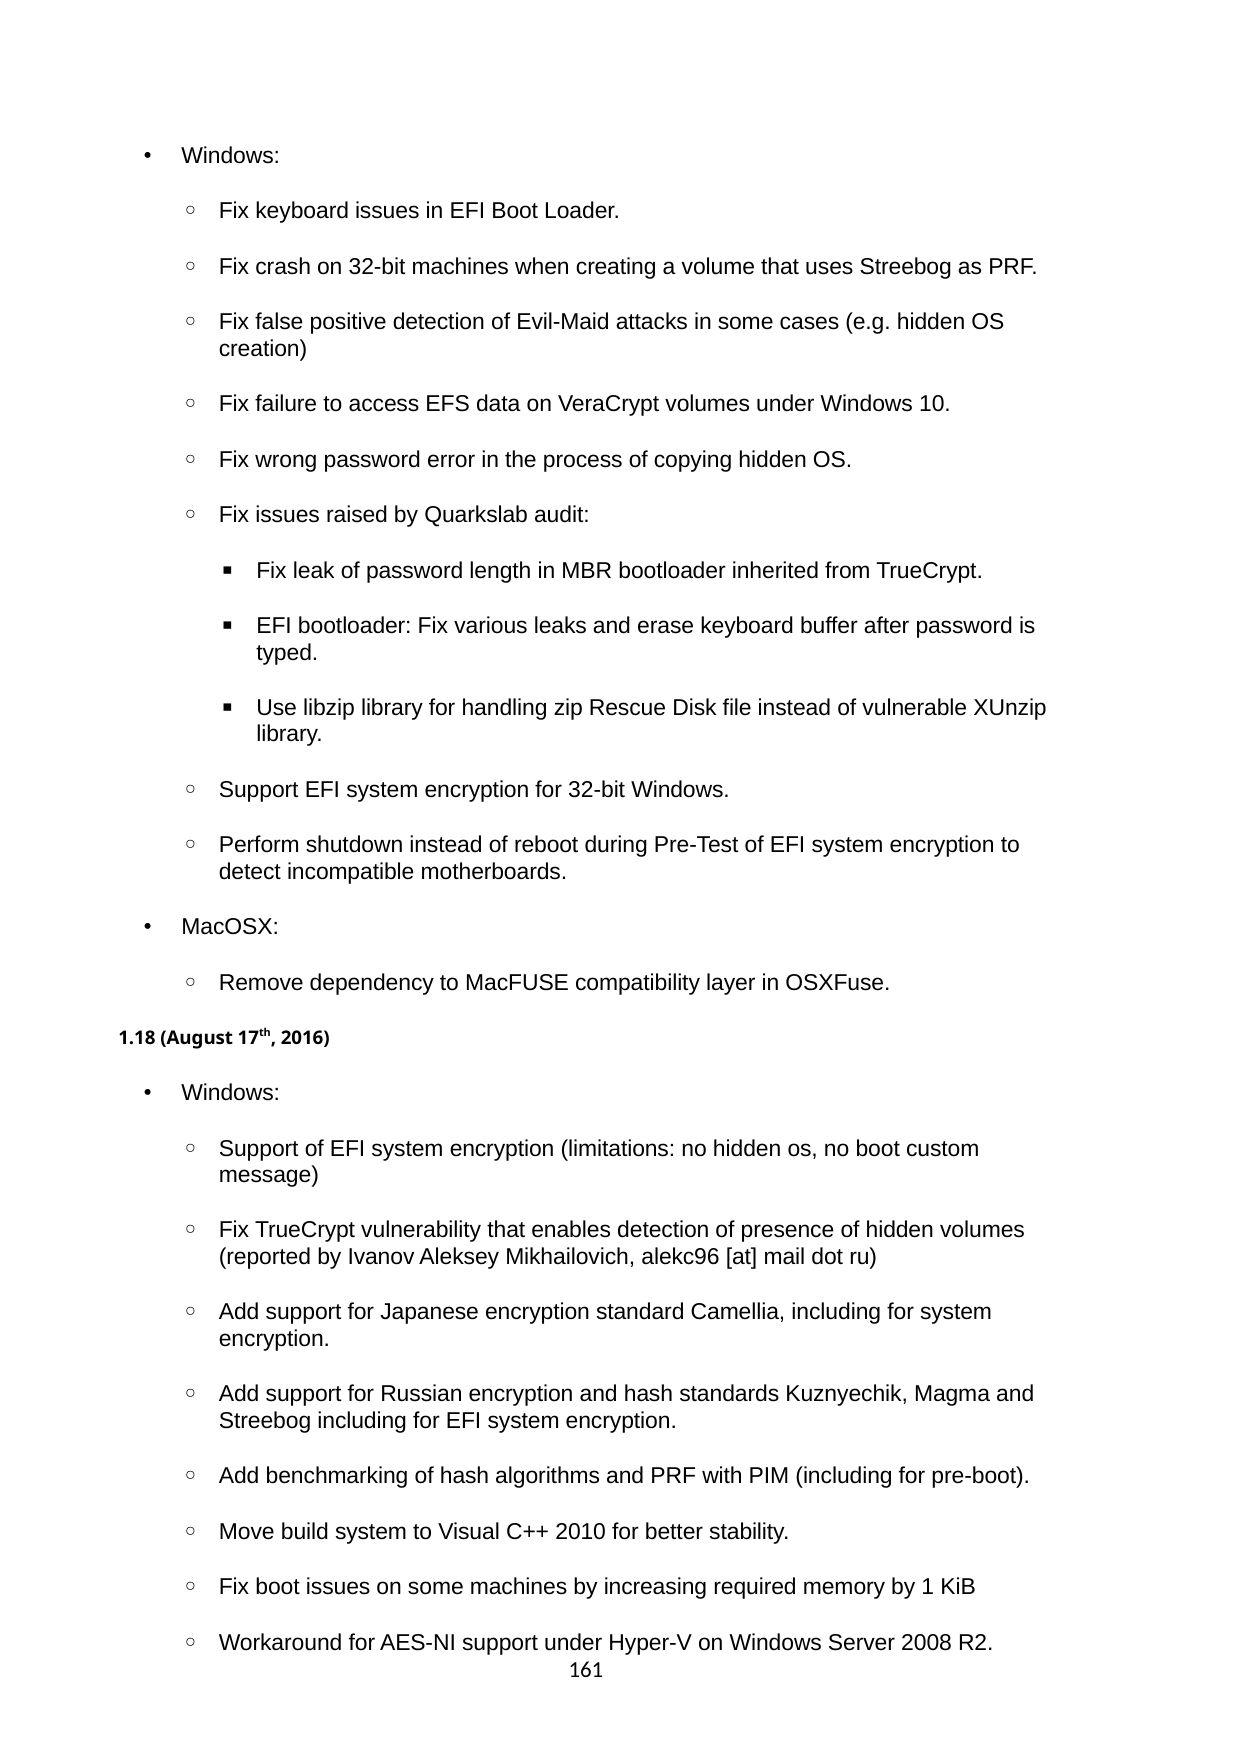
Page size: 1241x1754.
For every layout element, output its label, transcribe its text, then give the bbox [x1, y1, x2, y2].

list Fix false positive detection of Evil-Maid attacks in some cases (e.g. hidden OS creation) [181, 308, 1065, 361]
list Remove dependency to MacFUSE compatibility layer in OSXFuse. [181, 969, 1065, 995]
list Support EFI system encryption for 32-bit Windows. [181, 776, 1065, 802]
list Fix failure to access EFS data on VeraCrypt volumes under Windows 10. [181, 390, 1065, 416]
list Add support for Japanese encryption standard Camellia, including for system encryption. [181, 1298, 1065, 1351]
text 1.18 (August 17th, 2016) [118, 1024, 1065, 1050]
list Support of EFI system encryption (limitations: no hidden os, no boot custom message) [181, 1134, 1065, 1187]
list Workaround for AES-NI support under Hyper-V on Windows Server 2008 R2. [181, 1629, 1065, 1655]
list Windows: [144, 1079, 1065, 1105]
list Move build system to Visual C++ 2010 for better stability. [181, 1518, 1065, 1544]
list Fix crash on 32-bit machines when creating a volume that uses Streebog as PRF. [181, 253, 1065, 279]
list EFI bootloader: Fix various leaks and erase keyboard buffer after password is typed. [219, 612, 1065, 665]
list MacOSX: [144, 913, 1065, 940]
list Fix TrueCrypt vulnerability that enables detection of presence of hidden volumes (reported by Ivanov Aleksey Mikhailovich, alekc96 [at] mail dot ru) [181, 1216, 1065, 1269]
list Fix keyboard issues in EFI Boot Loader. [181, 197, 1065, 223]
list Fix boot issues on some machines by increasing required memory by 1 KiB [181, 1573, 1065, 1599]
list Windows: [144, 142, 1065, 168]
list Fix issues raised by Quarkslab audit: [181, 501, 1065, 527]
list Add support for Russian encryption and hash standards Kuznyechik, Magma and Streebog including for EFI system encryption. [181, 1380, 1065, 1433]
list Add benchmarking of hash algorithms and PRF with PIM (including for pre-boot). [181, 1462, 1065, 1488]
list Fix leak of password length in MBR bootloader inherited from TrueCrypt. [219, 557, 1065, 583]
list Fix wrong password error in the process of copying hidden OS. [181, 446, 1065, 472]
list Use libzip library for handling zip Rescue Disk file instead of vulnerable XUnzip library. [219, 694, 1065, 747]
list Perform shutdown instead of reboot during Pre-Test of EFI system encryption to detect incompatible motherboards. [181, 831, 1065, 884]
